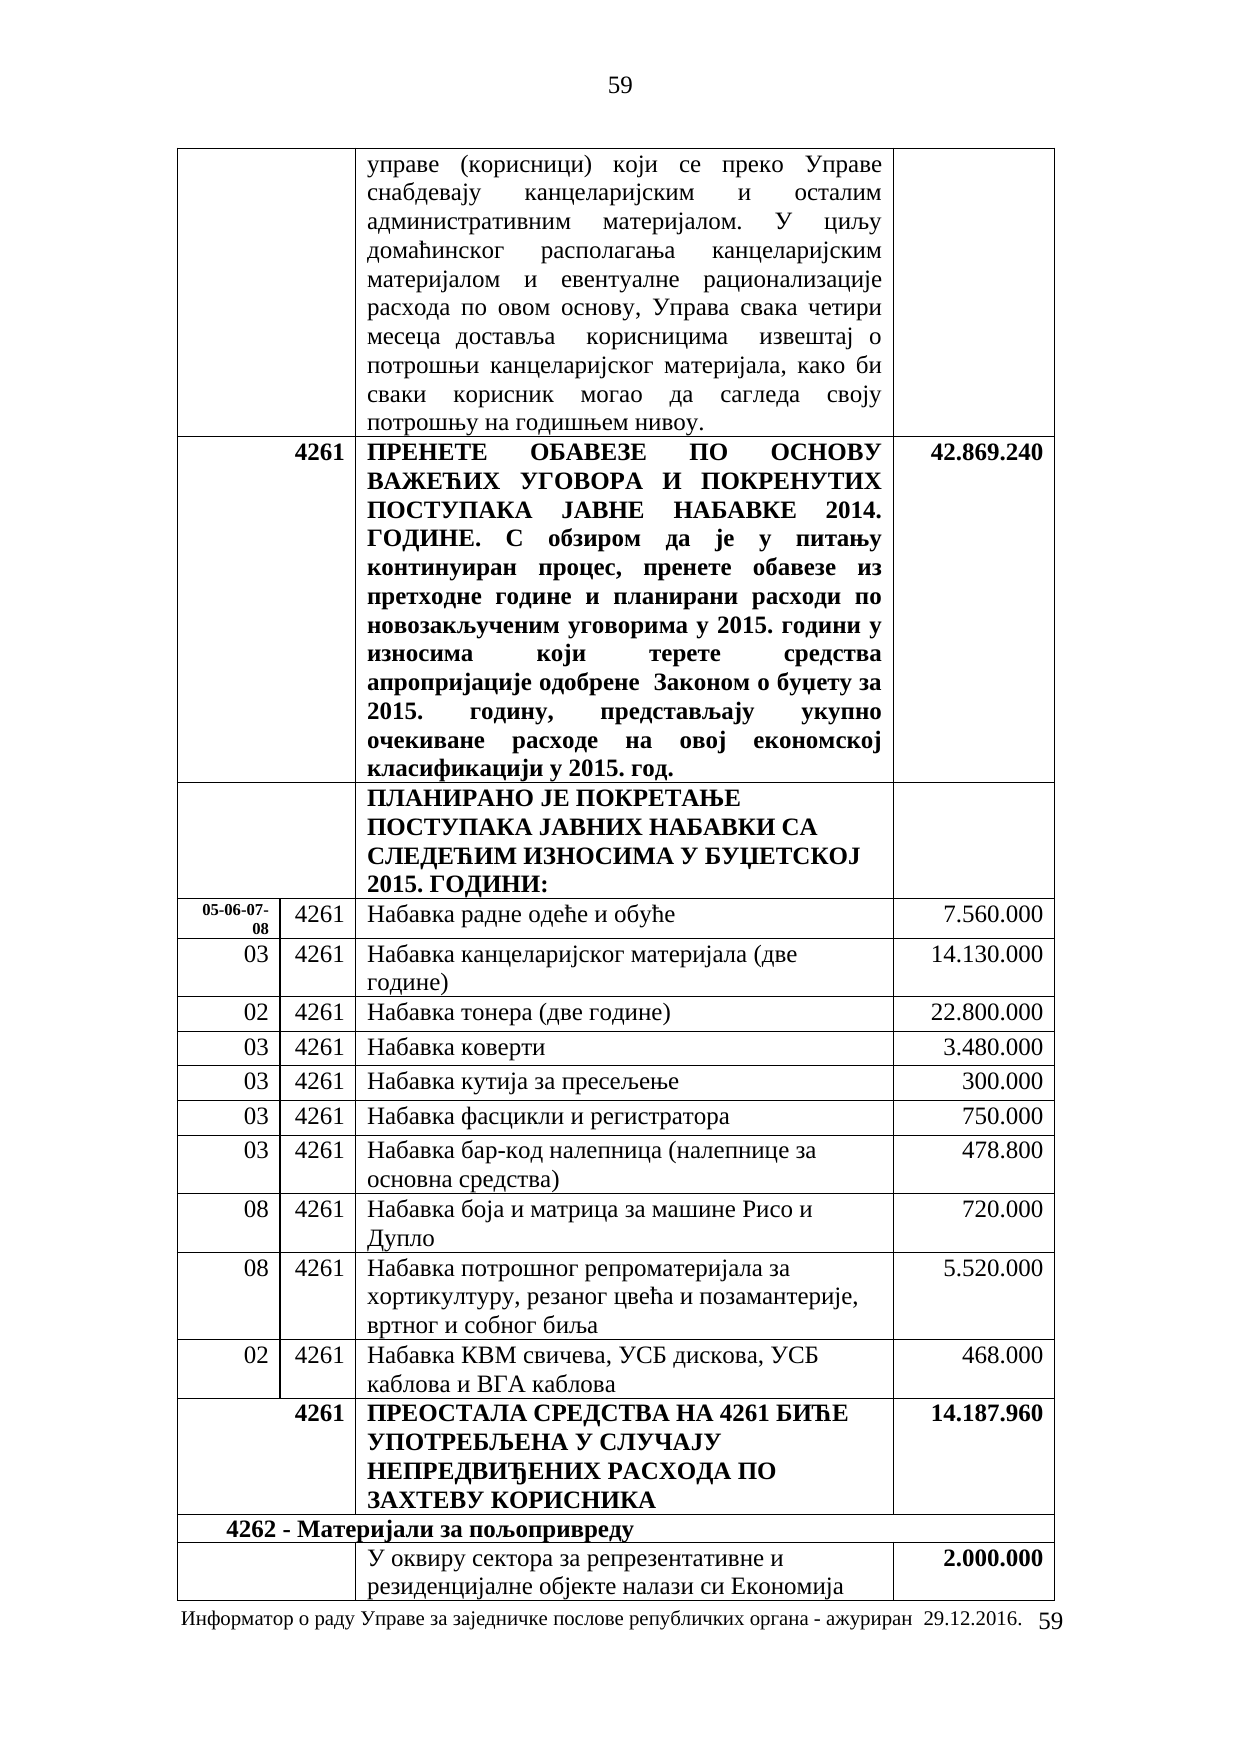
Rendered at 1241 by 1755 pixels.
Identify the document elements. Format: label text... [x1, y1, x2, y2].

table_cell 4261 [281, 1066, 355, 1100]
table_cell 4261 [281, 1253, 355, 1339]
table_cell 4261 [281, 1101, 355, 1134]
table_cell У оквиру сектора за репрезентативне и резиденцијалне објекте налази си Економија [356, 1543, 893, 1600]
table_cell 03 [178, 1136, 279, 1193]
table_cell Набавка радне одеће и обуће [356, 899, 893, 938]
table_cell 4262 - Материјали за пољопривреду [178, 1515, 1054, 1542]
table_cell [178, 1543, 355, 1600]
table_cell 05-06-07-08 [178, 899, 279, 938]
table_cell 4261 [281, 939, 355, 996]
table_cell Набавка тонера (две године) [356, 997, 893, 1031]
table_cell Набавка боја и матрица за машине Рисо и Дупло [356, 1194, 893, 1252]
table_cell 5.520.000 [894, 1253, 1054, 1339]
table_cell [178, 783, 355, 898]
table_cell Набавка канцеларијског материјала (две године) [356, 939, 893, 996]
table_cell 02 [178, 997, 279, 1031]
table_cell 42.869.240 [894, 437, 1054, 782]
table_cell ПРЕНЕТЕ ОБАВЕЗЕ ПО ОСНОВУ ВАЖЕЋИХ УГОВОРА И ПОКРЕНУТИХ ПОСТУПАКА ЈАВНЕ НАБАВКЕ 2014. ГОДИНЕ. С обзиром да је у питању континуиран процес, пренете обавезе из претходне године и планирани расходи по новозакљученим уговорима у 2015. години у износима који терете средства апропријације одобрене Законом о буџету за 2015. годину, представљају укупно очекиване расходе на овој економској класификацији у 2015. год. [356, 437, 893, 782]
table_cell 3.480.000 [894, 1032, 1054, 1065]
table_cell 720.000 [894, 1194, 1054, 1252]
table_cell 08 [178, 1194, 279, 1252]
table_cell 2.000.000 [894, 1543, 1054, 1600]
table_cell 03 [178, 1032, 279, 1065]
table_cell 4261 [281, 1194, 355, 1252]
table_cell 03 [178, 1066, 279, 1100]
table_cell 4261 [281, 997, 355, 1031]
table_cell 4261 [178, 437, 355, 782]
table_cell 02 [178, 1340, 279, 1397]
table_cell Набавка кутија за пресељење [356, 1066, 893, 1100]
table_cell [894, 149, 1054, 436]
table_cell 750.000 [894, 1101, 1054, 1134]
table_cell 4261 [178, 1399, 355, 1513]
table_cell [894, 783, 1054, 898]
table_cell Набавка потрошног репроматеријала за хортикултуру, резаног цвећа и позамантерије, вртног и собног биља [356, 1253, 893, 1339]
table_cell 08 [178, 1253, 279, 1339]
table_cell Набавка КВМ свичева, УСБ дискова, УСБ каблова и ВГА каблова [356, 1340, 893, 1397]
table_cell 4261 [281, 899, 355, 938]
table_cell [178, 149, 355, 436]
table_cell 7.560.000 [894, 899, 1054, 938]
table_cell Набавка бар-код налепница (налепнице за основна средства) [356, 1136, 893, 1193]
table_cell 478.800 [894, 1136, 1054, 1193]
table_cell 22.800.000 [894, 997, 1054, 1031]
table_cell 4261 [281, 1136, 355, 1193]
table_cell 14.130.000 [894, 939, 1054, 996]
table_cell Набавка коверти [356, 1032, 893, 1065]
table_cell управе (корисници) који се преко Управе снабдевају канцеларијским и осталим административним материјалом. У циљу домаћинског располагања канцеларијским материјалом и евентуалне рационализације расхода по овом основу, Управа свака четири месеца доставља корисницима извештај о потрошњи канцеларијског материјала, како би сваки корисник могао да сагледа своју потрошњу на годишњем нивоу. [356, 149, 893, 436]
table_cell 4261 [281, 1340, 355, 1397]
table_cell 14.187.960 [894, 1399, 1054, 1513]
table_cell ПЛАНИРАНО ЈЕ ПОКРЕТАЊЕ ПОСТУПАКА ЈАВНИХ НАБАВКИ СА СЛЕДЕЋИМ ИЗНОСИМА У БУЏЕТСКОЈ 2015. ГОДИНИ: [356, 783, 893, 898]
table_cell 03 [178, 1101, 279, 1134]
table_cell 03 [178, 939, 279, 996]
table_cell Набавка фасцикли и регистратора [356, 1101, 893, 1134]
table_cell ПРЕОСТАЛА СРЕДСТВА НА 4261 БИЋЕ УПОТРЕБЉЕНА У СЛУЧАЈУ НЕПРЕДВИЂЕНИХ РАСХОДА ПО ЗАХТЕВУ КОРИСНИКА [356, 1399, 893, 1513]
table_cell 300.000 [894, 1066, 1054, 1100]
table_cell 468.000 [894, 1340, 1054, 1397]
table_cell 4261 [281, 1032, 355, 1065]
